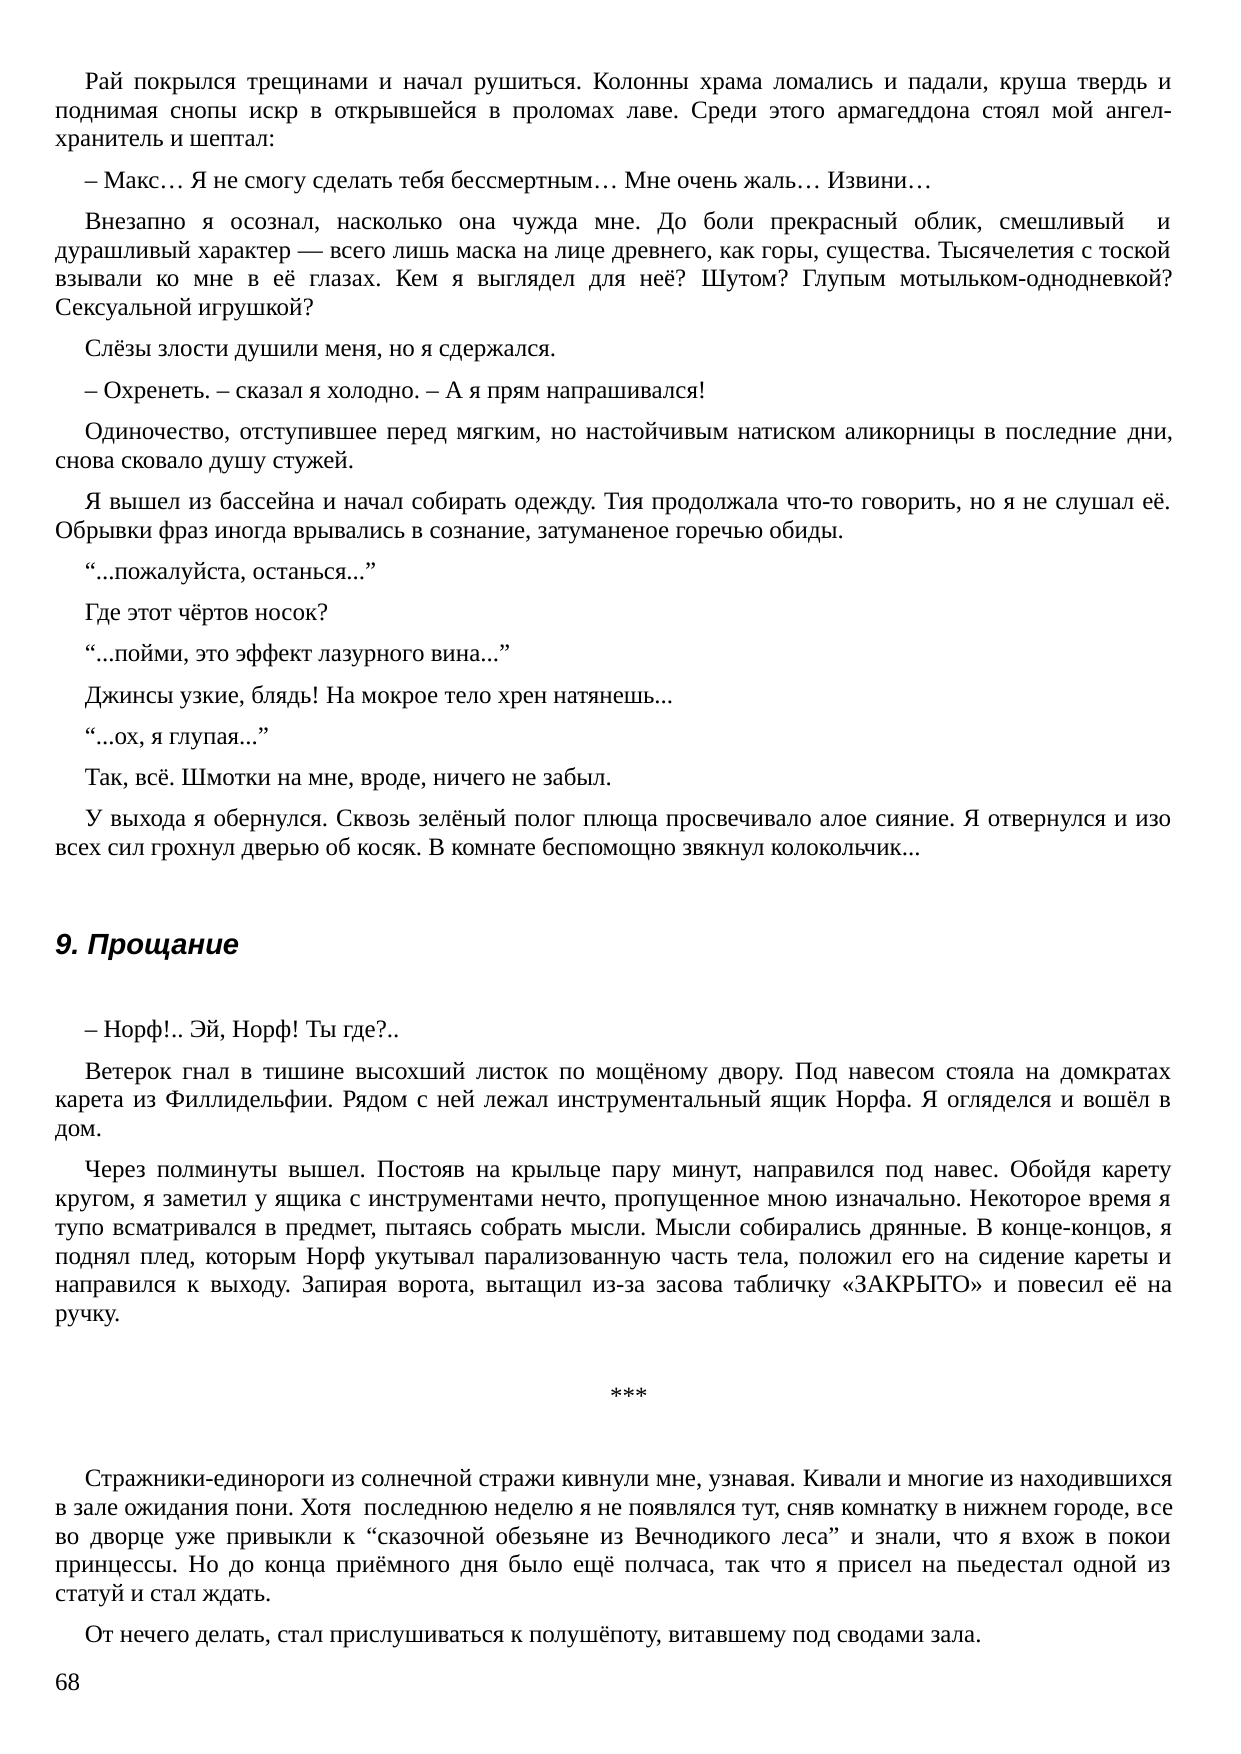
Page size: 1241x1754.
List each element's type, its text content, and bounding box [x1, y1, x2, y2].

text – Охренеть. – сказал я холодно. – А я прям напрашивался! [55, 375, 1173, 403]
text *** [55, 1381, 1173, 1409]
text Слёзы злости душили меня, но я сдержался. [55, 333, 1173, 362]
text Одиночество, отступившее перед мягким, но настойчивым натиском аликорницы в последние дни, снова сковало душу стужей. [55, 416, 1173, 473]
text Внезапно я осознал, насколько она чужда мне. До боли прекрасный облик, смешливый и дурашливый характер — всего лишь маска на лице древнего, как горы, существа. Тысячелетия с тоской взывали ко мне в её глазах. Кем я выглядел для неё? Шутом? Глупым мотыльком-однодневкой? Сексуальной игрушкой? [55, 206, 1173, 321]
text Рай покрылся трещинами и начал рушиться. Колонны храма ломались и падали, круша твердь и поднимая снопы искр в открывшейся в проломах лаве. Среди этого армагеддона стоял мой ангел-хранитель и шептал: [55, 66, 1173, 152]
text “...ох, я глупая...” [55, 721, 1173, 750]
text Ветерок гнал в тишине высохший листок по мощёному двору. Под навесом стояла на домкратах карета из Филлидельфии. Рядом с ней лежал инструментальный ящик Норфа. Я огляделся и вошёл в дом. [55, 1056, 1173, 1142]
text Где этот чёртов носок? [55, 597, 1173, 626]
text От нечего делать, стал прислушиваться к полушёпоту, витавшему под сводами зала. [55, 1619, 1173, 1648]
text Я вышел из бассейна и начал собирать одежду. Тия продолжала что-то говорить, но я не слушал её. Обрывки фраз иногда врывались в сознание, затуманеное горечью обиды. [55, 486, 1173, 543]
text Так, всё. Шмотки на мне, вроде, ничего не забыл. [55, 762, 1173, 791]
text “...пожалуйста, останься...” [55, 556, 1173, 585]
text Стражники-единороги из солнечной стражи кивнули мне, узнавая. Кивали и многие из находившихся в зале ожидания пони. Хотя последнюю неделю я не появлялся тут, сняв комнатку в нижнем городе, все во дворце уже привыкли к “сказочной обезьяне из Вечнодикого леса” и знали, что я вхож в покои принцессы. Но до конца приёмного дня было ещё полчаса, так что я присел на пьедестал одной из статуй и стал ждать. [55, 1463, 1173, 1607]
text – Норф!.. Эй, Норф! Ты где?.. [55, 1014, 1173, 1043]
text “...пойми, это эффект лазурного вина...” [55, 638, 1173, 667]
subtitle 9. Прощание [55, 927, 1173, 961]
text У выхода я обернулся. Сквозь зелёный полог плюща просвечивало алое сияние. Я отвернулся и изо всех сил грохнул дверью об косяк. В комнате беспомощно звякнул колокольчик... [55, 803, 1173, 861]
text – Макс… Я не смогу сделать тебя бессмертным… Мне очень жаль… Извини… [55, 165, 1173, 193]
text Через полминуты вышел. Постояв на крыльце пару минут, направился под навес. Обойдя карету кругом, я заметил у ящика с инструментами нечто, пропущенное мною изначально. Некоторое время я тупо всматривался в предмет, пытаясь собрать мысли. Мысли собирались дрянные. В конце-концов, я поднял плед, которым Норф укутывал парализованную часть тела, положил его на сидение кареты и направился к выходу. Запирая ворота, вытащил из-за засова табличку «ЗАКРЫТО» и повесил её на ручку. [55, 1154, 1173, 1327]
text Джинсы узкие, блядь! На мокрое тело хрен натянешь... [55, 680, 1173, 708]
